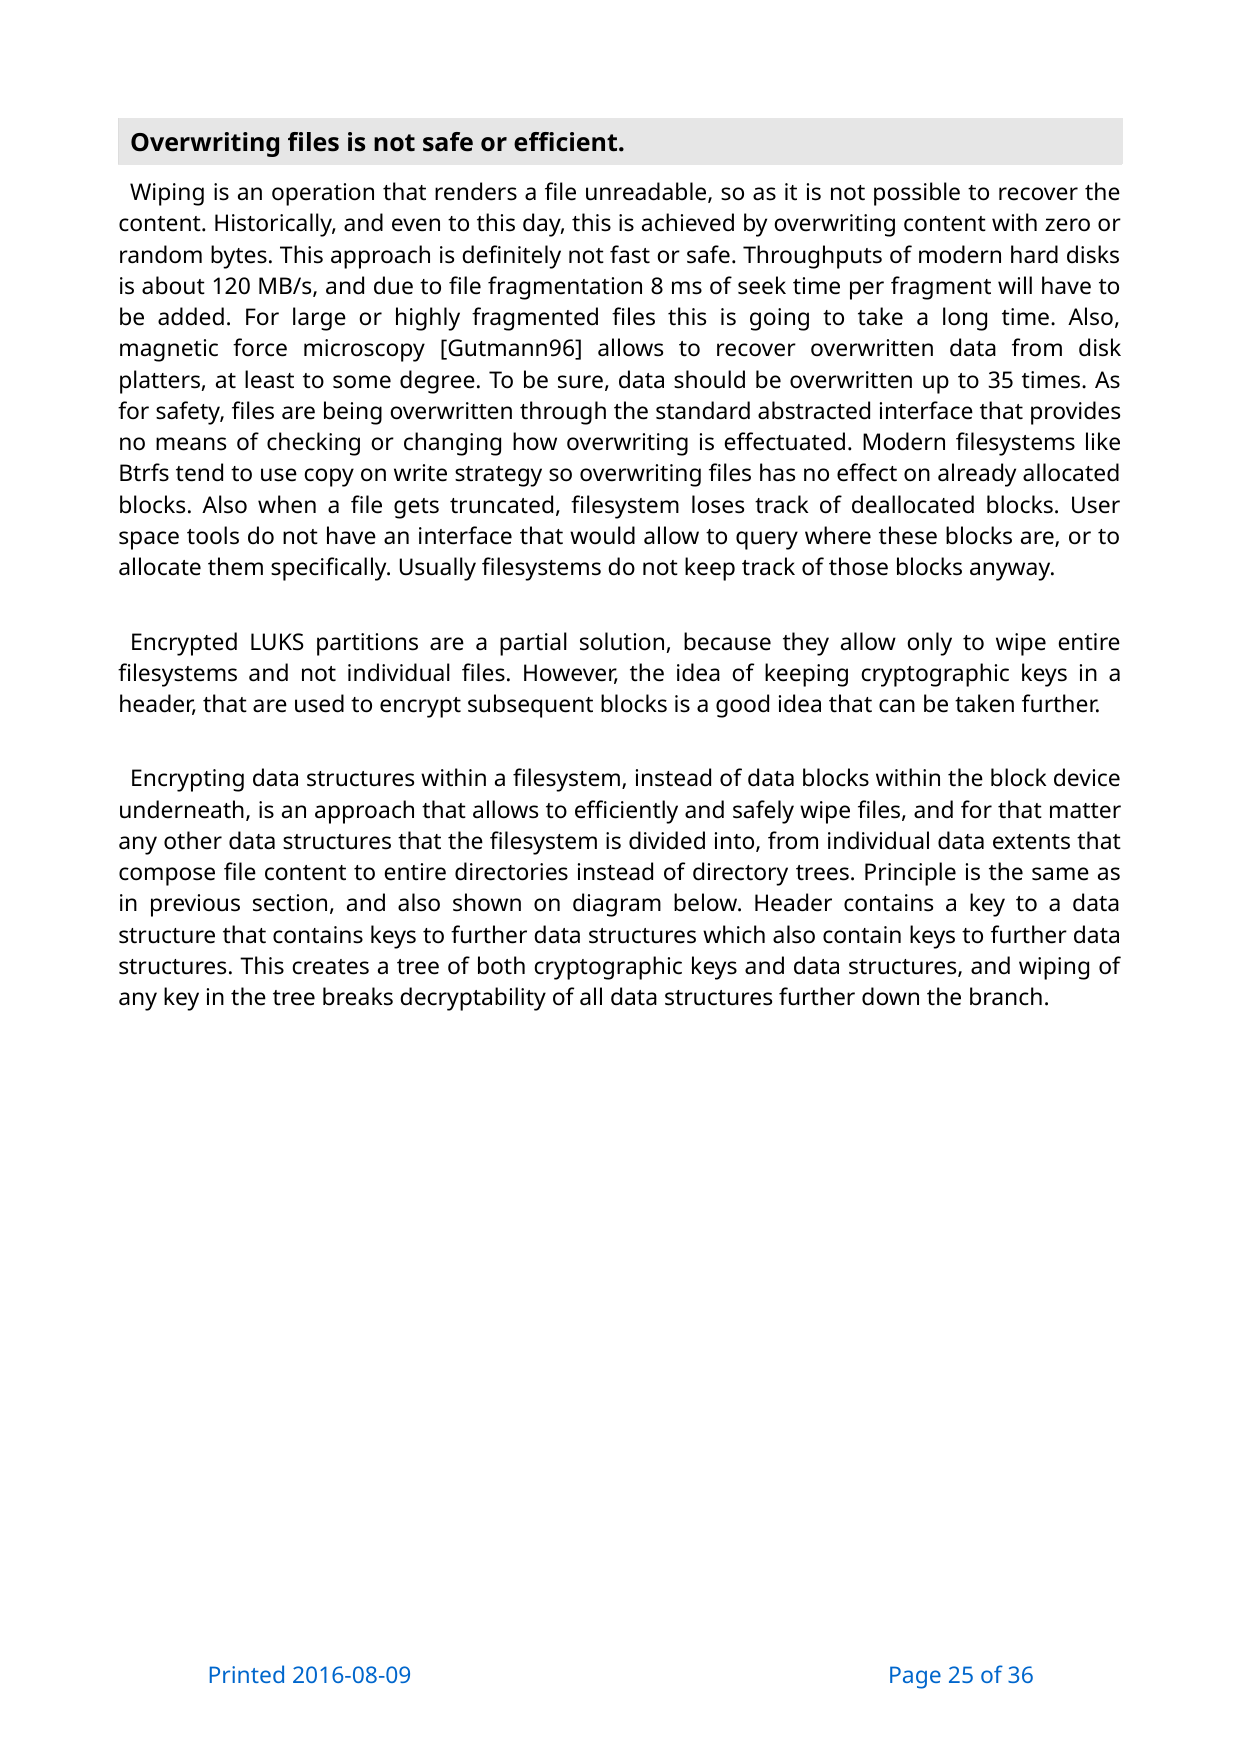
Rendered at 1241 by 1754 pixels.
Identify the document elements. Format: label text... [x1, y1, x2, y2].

text Encrypted LUKS partitions are a partial solution, because they allow only to wipe entire filesystems and not individual files. However, the idea of keeping cryptographic keys in a header, that are used to encrypt subsequent blocks is a good idea that can be taken further. [118, 625, 1122, 719]
text Wiping is an operation that renders a file unreadable, so as it is not possible to recover the content. Historically, and even to this day, this is achieved by overwriting content with zero or random bytes. This approach is definitely not fast or safe. Throughputs of modern hard disks is about 120 MB/s, and due to file fragmentation 8 ms of seek time per fragment will have to be added. For large or highly fragmented files this is going to take a long time. Also, magnetic force microscopy [Gutmann96] allows to recover overwritten data from disk platters, at least to some degree. To be sure, data should be overwritten up to 35 times. As for safety, files are being overwritten through the standard abstracted interface that provides no means of checking or changing how overwriting is effectuated. Modern filesystems like Btrfs tend to use copy on write strategy so overwriting files has no effect on already allocated blocks. Also when a file gets truncated, filesystem loses track of deallocated blocks. User space tools do not have an interface that would allow to query where these blocks are, or to allocate them specifically. Usually filesystems do not keep track of those blocks anyway. [118, 176, 1122, 582]
subtitle Overwriting files is not safe or efficient. [119, 119, 1122, 164]
text Encrypting data structures within a filesystem, instead of data blocks within the block device underneath, is an approach that allows to efficiently and safely wipe files, and for that matter any other data structures that the filesystem is divided into, from individual data extents that compose file content to entire directories instead of directory trees. Principle is the same as in previous section, and also shown on diagram below. Header contains a key to a data structure that contains keys to further data structures which also contain keys to further data structures. This creates a tree of both cryptographic keys and data structures, and wiping of any key in the tree breaks decryptability of all data structures further down the branch. [118, 762, 1122, 1012]
